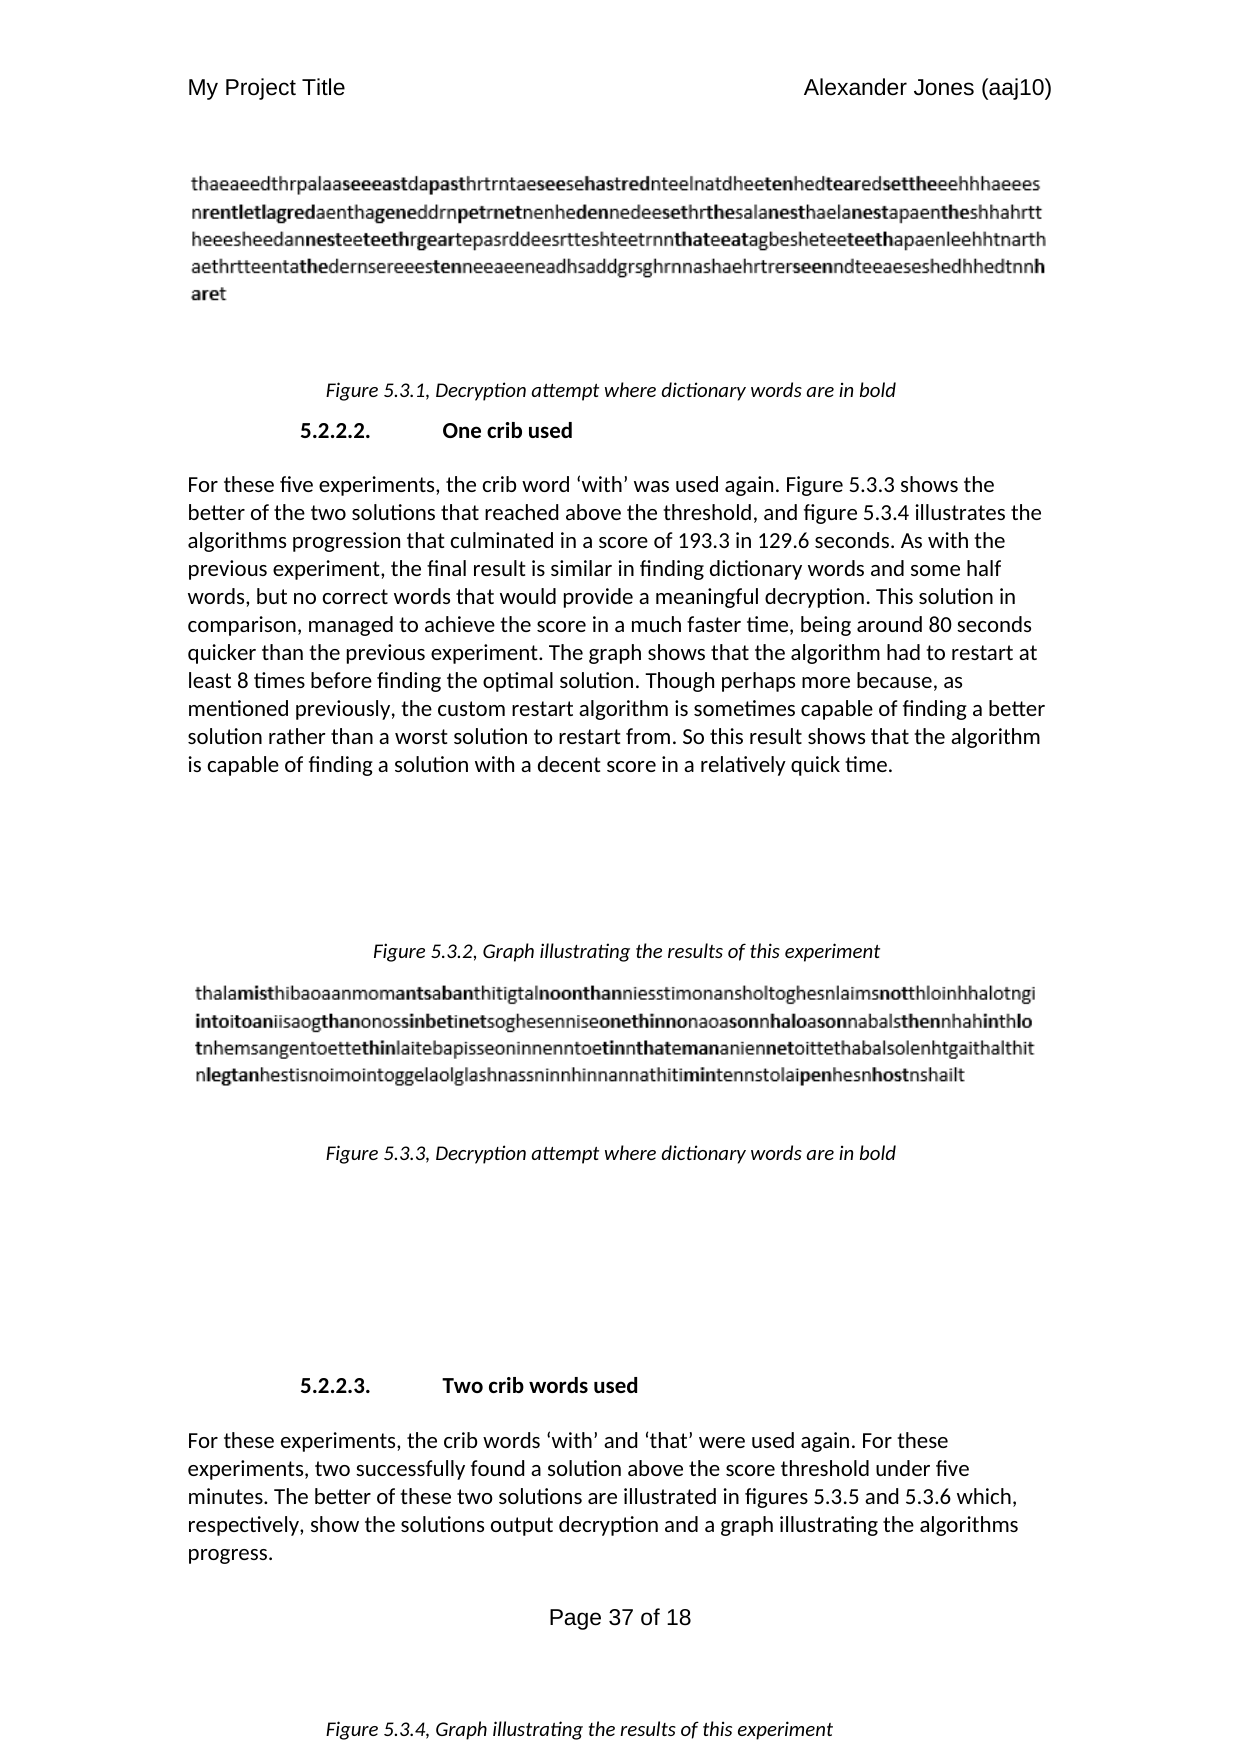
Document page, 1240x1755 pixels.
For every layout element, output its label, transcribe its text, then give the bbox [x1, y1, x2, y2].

text For these experiments, the crib words ‘with’ and ‘that’ were used again. For these experiments, two successfully found a solution above the score threshold under five minutes. The better of these two solutions are illustrated in figures 5.3.5 and 5.3.6 which, respectively, show the solutions output decryption and a graph illustrating the algorithms progress. [187, 1426, 1052, 1566]
text Figure 5.3.1, Decryption attempt where dictionary words are in bold [326, 377, 914, 403]
text Figure 5.3.3, Decryption attempt where dictionary words are in bold [326, 1140, 914, 1165]
subtitle Two crib words used [300, 1371, 1052, 1399]
subtitle One crib used [300, 416, 1052, 444]
text Figure 5.3.2, Graph illustrating the results of this experiment [373, 939, 961, 964]
text For these five experiments, the crib word ‘with’ was used again. Figure 5.3.3 shows the better of the two solutions that reached above the threshold, and figure 5.3.4 illustrates the algorithms progression that culminated in a score of 193.3 in 129.6 seconds. As with the previous experiment, the final result is similar in finding dictionary words and some half words, but no correct words that would provide a meaningful decryption. This solution in comparison, managed to achieve the score in a much faster time, being around 80 seconds quicker than the previous experiment. The graph shows that the algorithm had to restart at least 8 times before finding the optimal solution. Though perhaps more because, as mentioned previously, the custom restart algorithm is sometimes capable of finding a better solution rather than a worst solution to restart from. So this result shows that the algorithm is capable of finding a solution with a decent score in a relatively quick time. [187, 470, 1052, 778]
text Figure 5.3.4, Graph illustrating the results of this experiment [326, 1716, 914, 1742]
